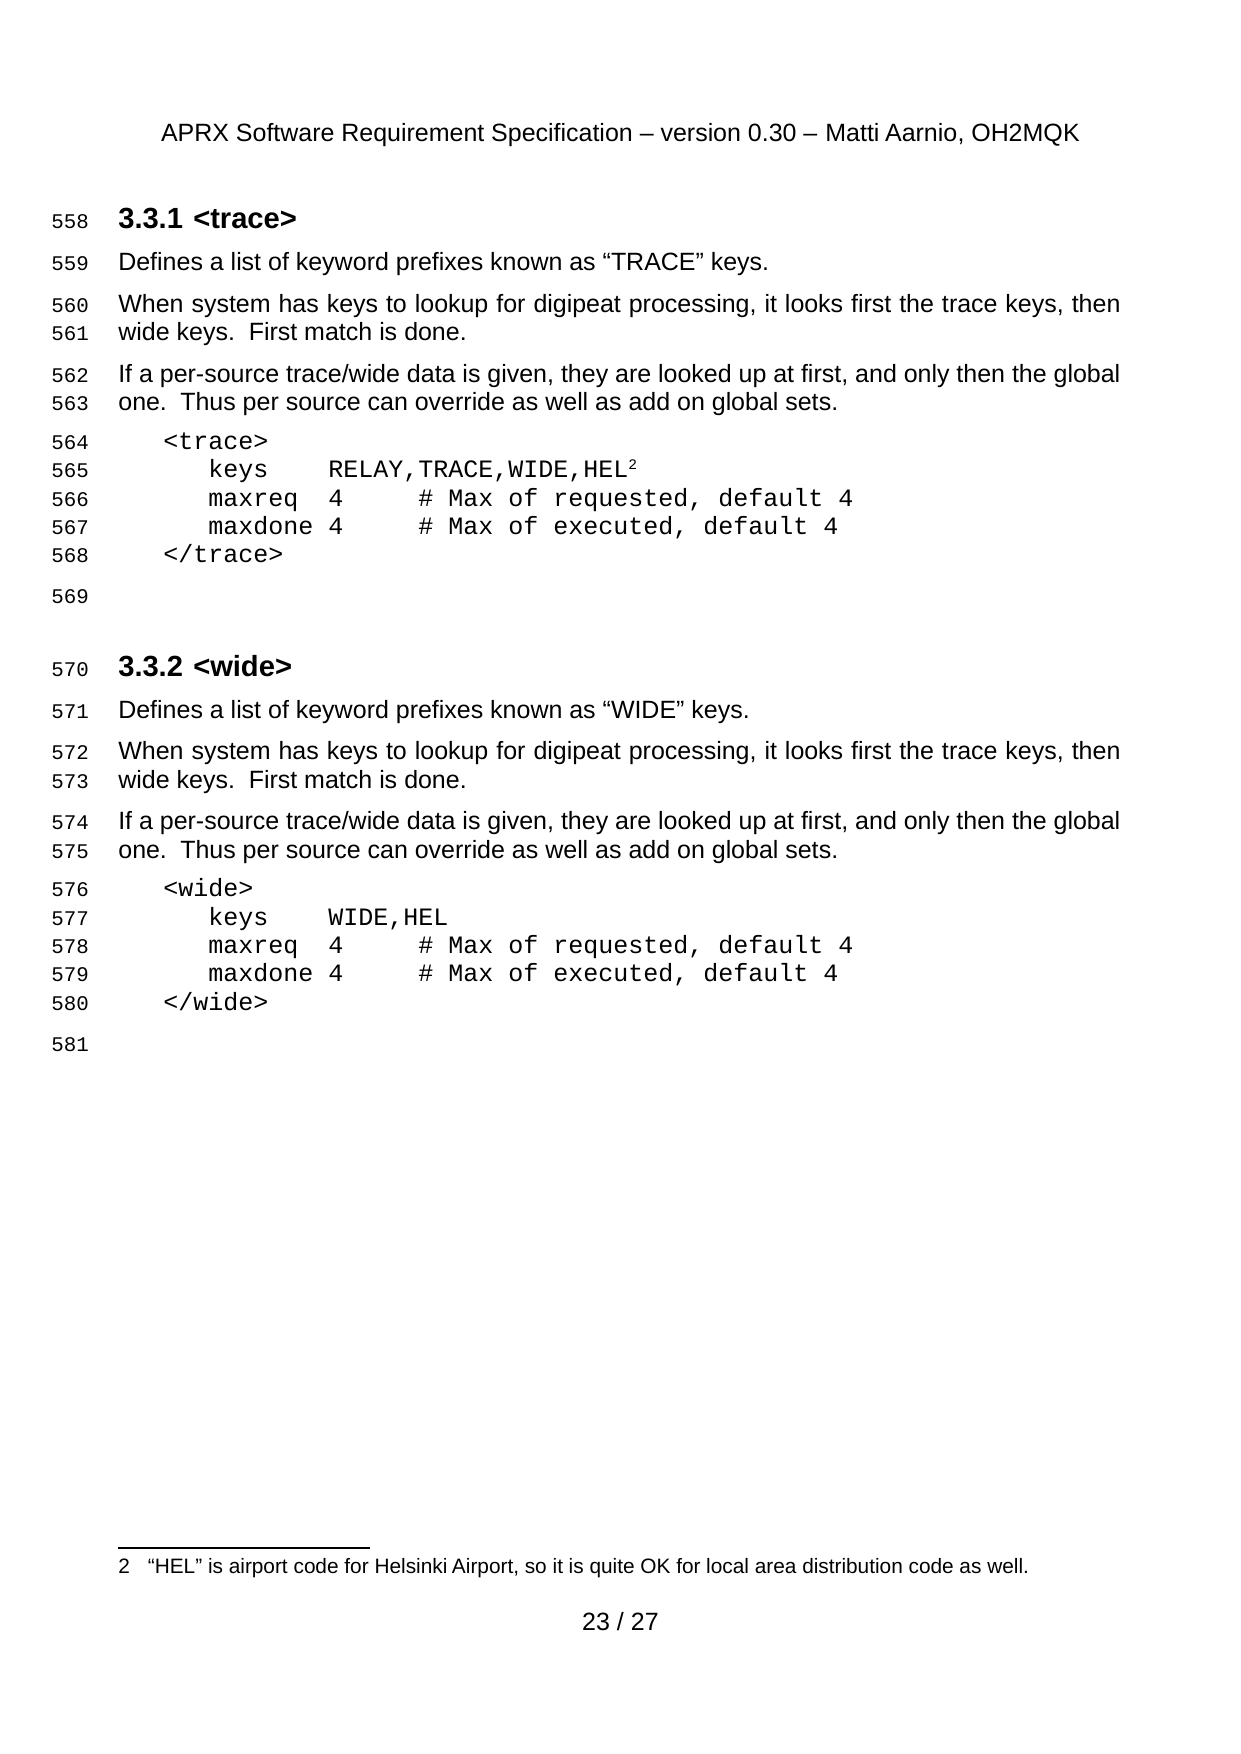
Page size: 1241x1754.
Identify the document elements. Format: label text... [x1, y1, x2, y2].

subtitle <wide> [118, 649, 1122, 682]
text Defines a list of keyword prefixes known as “WIDE” keys. [118, 695, 1122, 723]
text If a per-source trace/wide data is given, they are looked up at first, and only then the global one. Thus per source can override as well as add on global sets. [118, 359, 1122, 416]
text “HEL” is airport code for Helsinki Airport, so it is quite OK for local area distribution code as well. [118, 1554, 1122, 1578]
subtitle <trace> [118, 201, 1122, 235]
text When system has keys to lookup for digipeat processing, it looks first the trace keys, then wide keys. First match is done. [118, 289, 1122, 346]
text <trace> keys RELAY,TRACE,WIDE,HEL maxreq 4 # Max of requested, default 4 maxdone 4 # Max of executed, default 4 </trace> [118, 429, 1122, 570]
text If a per-source trace/wide data is given, they are looked up at first, and only then the global one. Thus per source can override as well as add on global sets. [118, 806, 1122, 863]
text Defines a list of keyword prefixes known as “TRACE” keys. [118, 247, 1122, 276]
text <wide> keys WIDE,HEL maxreq 4 # Max of requested, default 4 maxdone 4 # Max of executed, default 4 </wide> [118, 876, 1122, 1018]
text When system has keys to lookup for digipeat processing, it looks first the trace keys, then wide keys. First match is done. [118, 736, 1122, 793]
